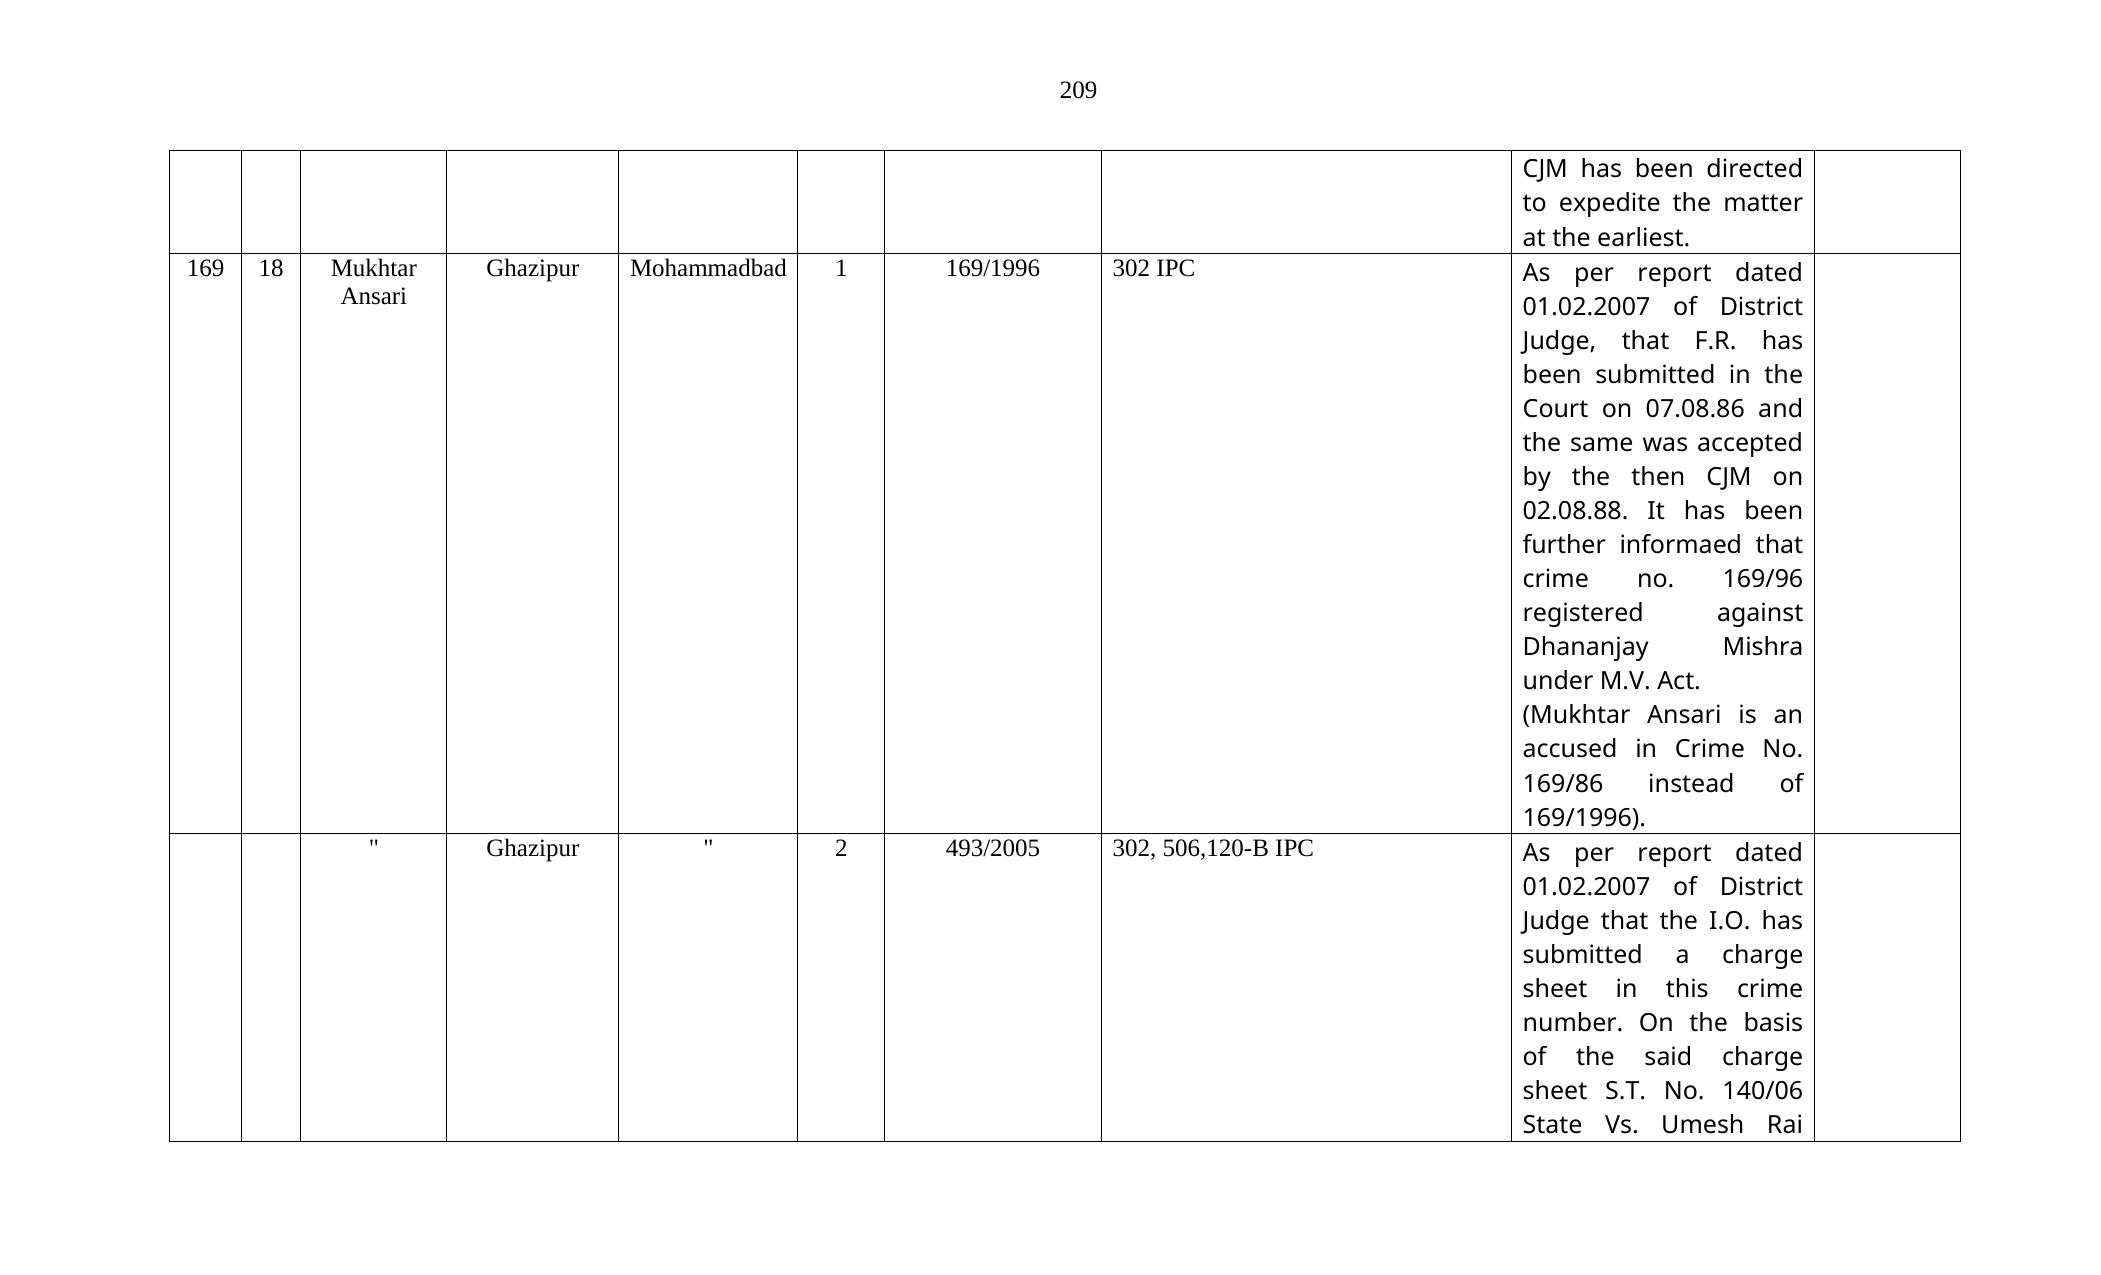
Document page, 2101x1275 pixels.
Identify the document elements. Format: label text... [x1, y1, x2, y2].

table_cell [885, 151, 1101, 253]
table_cell Ghazipur [447, 834, 618, 1141]
table_cell [170, 151, 241, 253]
table_cell 493/2005 [885, 834, 1101, 1141]
table_cell [1815, 151, 1960, 253]
table_cell 2 [798, 834, 884, 1141]
table_cell [619, 151, 797, 253]
table_cell 302, 506,120-B IPC [1102, 834, 1511, 1141]
table_cell [170, 834, 241, 1141]
table_cell " [619, 834, 797, 1141]
table_cell [242, 834, 300, 1141]
table_cell [447, 151, 618, 253]
table_cell " [301, 834, 446, 1141]
table_cell [301, 151, 446, 253]
table_cell [798, 151, 884, 253]
table_cell [1102, 151, 1511, 253]
table_cell [242, 151, 300, 253]
table_cell 169 [170, 254, 241, 833]
table_cell As per report dated 01.02.2007 of District Judge, that F.R. has been submitted in the Court on 07.08.86 and the same was accepted by the then CJM on 02.08.88. It has been further informaed that crime no. 169/96 registered against Dhananjay Mishra under M.V. Act. (Mukhtar Ansari is an accused in Crime No. 169/86 instead of 169/1996). [1512, 254, 1814, 833]
table_cell 1 [798, 254, 884, 833]
table_cell Mukhtar Ansari [301, 254, 446, 833]
table_cell [1815, 254, 1960, 833]
table_cell 169/1996 [885, 254, 1101, 833]
table_cell 302 IPC [1102, 254, 1511, 833]
table_cell CJM has been directed to expedite the matter at the earliest. [1512, 151, 1814, 253]
table_cell Ghazipur [447, 254, 618, 833]
table_cell 18 [242, 254, 300, 833]
table_cell Mohammadbad [619, 254, 797, 833]
table_cell As per report dated 01.02.2007 of District Judge that the I.O. has submitted a charge sheet in this crime number. On the basis of the said charge sheet S.T. No. 140/06 State Vs. Umesh Rai [1512, 834, 1814, 1141]
table_cell [1815, 834, 1960, 1141]
